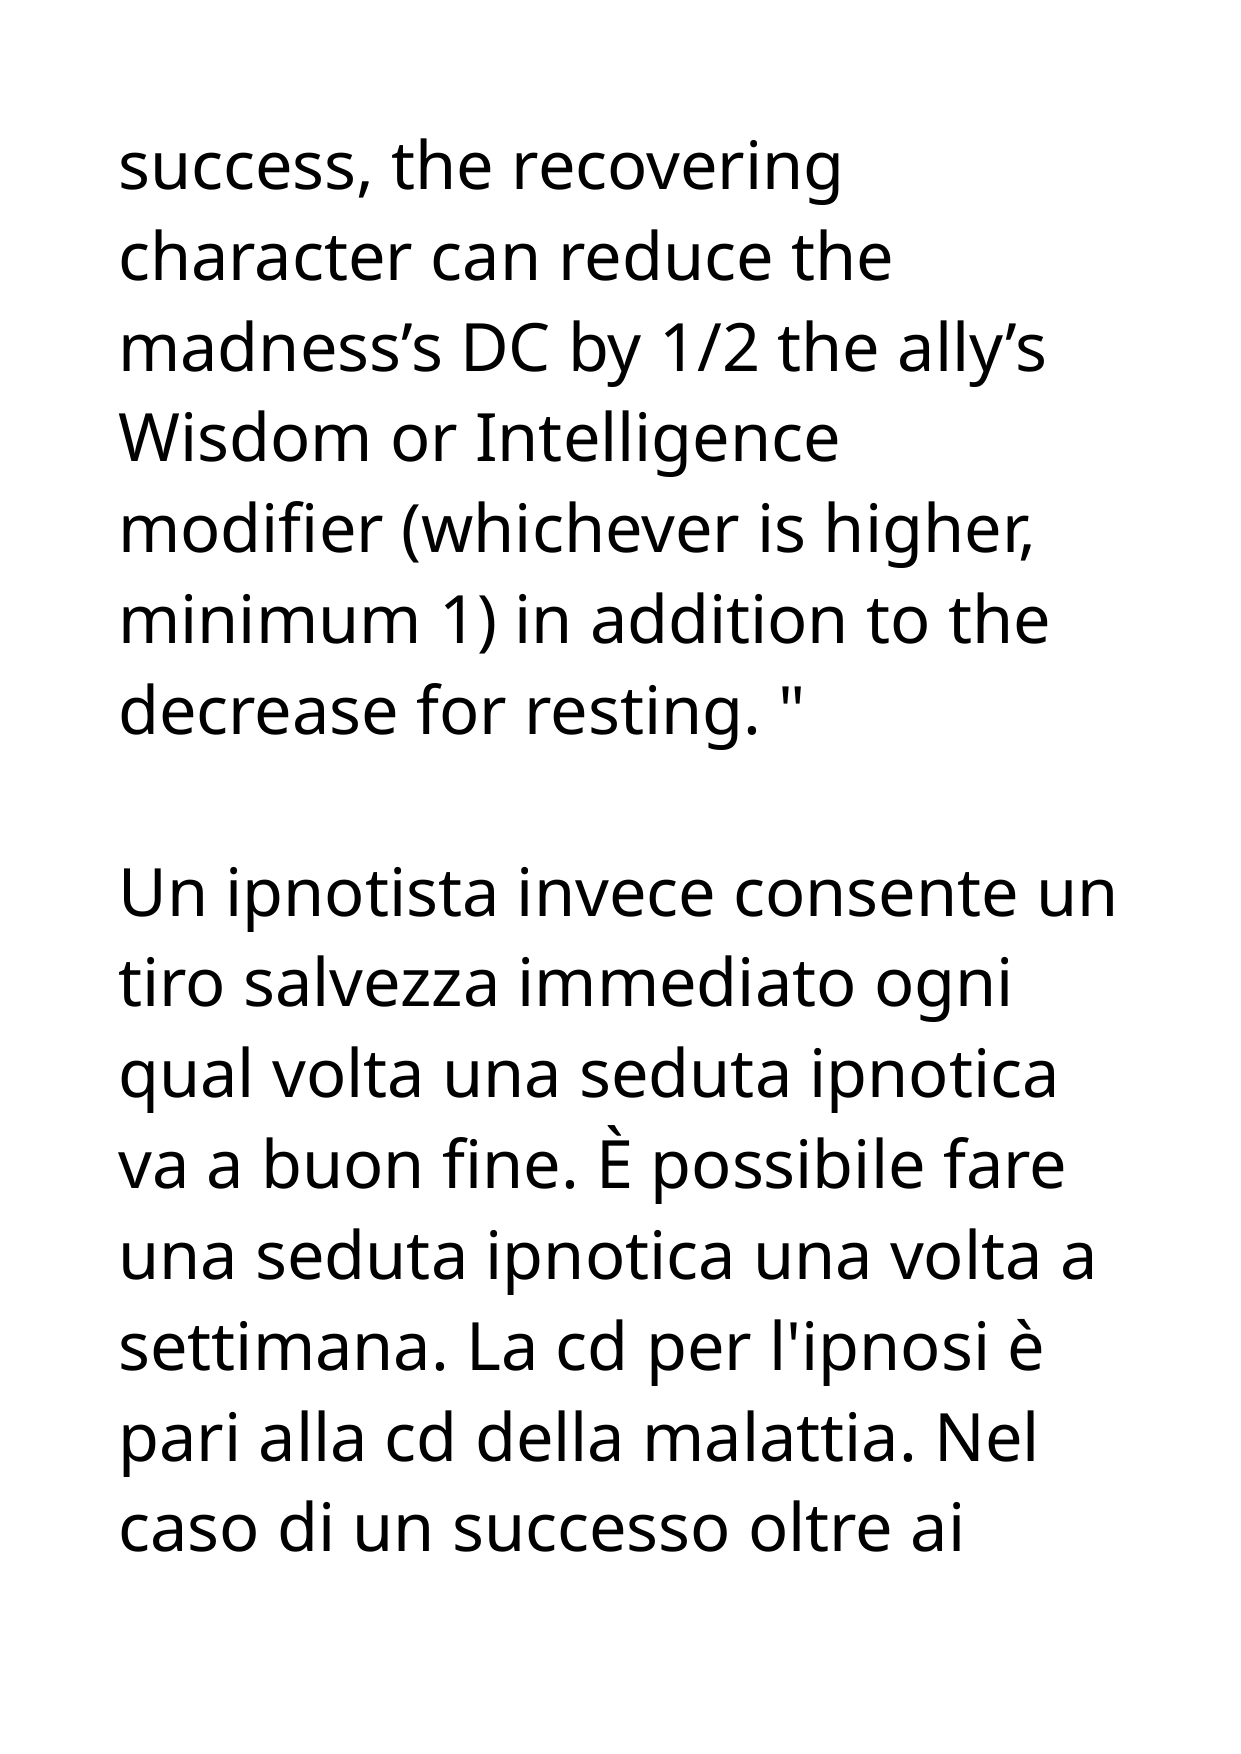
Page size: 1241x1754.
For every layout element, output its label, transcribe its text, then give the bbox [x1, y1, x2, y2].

text success, the recovering character can reduce the madness’s DC by 1/2 the ally’s Wisdom or Intelligence modifier (whichever is higher, minimum 1) in addition to the decrease for resting. " [118, 118, 1122, 754]
text Un ipnotista invece consente un tiro salvezza immediato ogni qual volta una seduta ipnotica va a buon fine. È possibile fare una seduta ipnotica una volta a settimana. La cd per l'ipnosi è pari alla cd della malattia. Nel caso di un successo oltre ai [118, 845, 1122, 1571]
